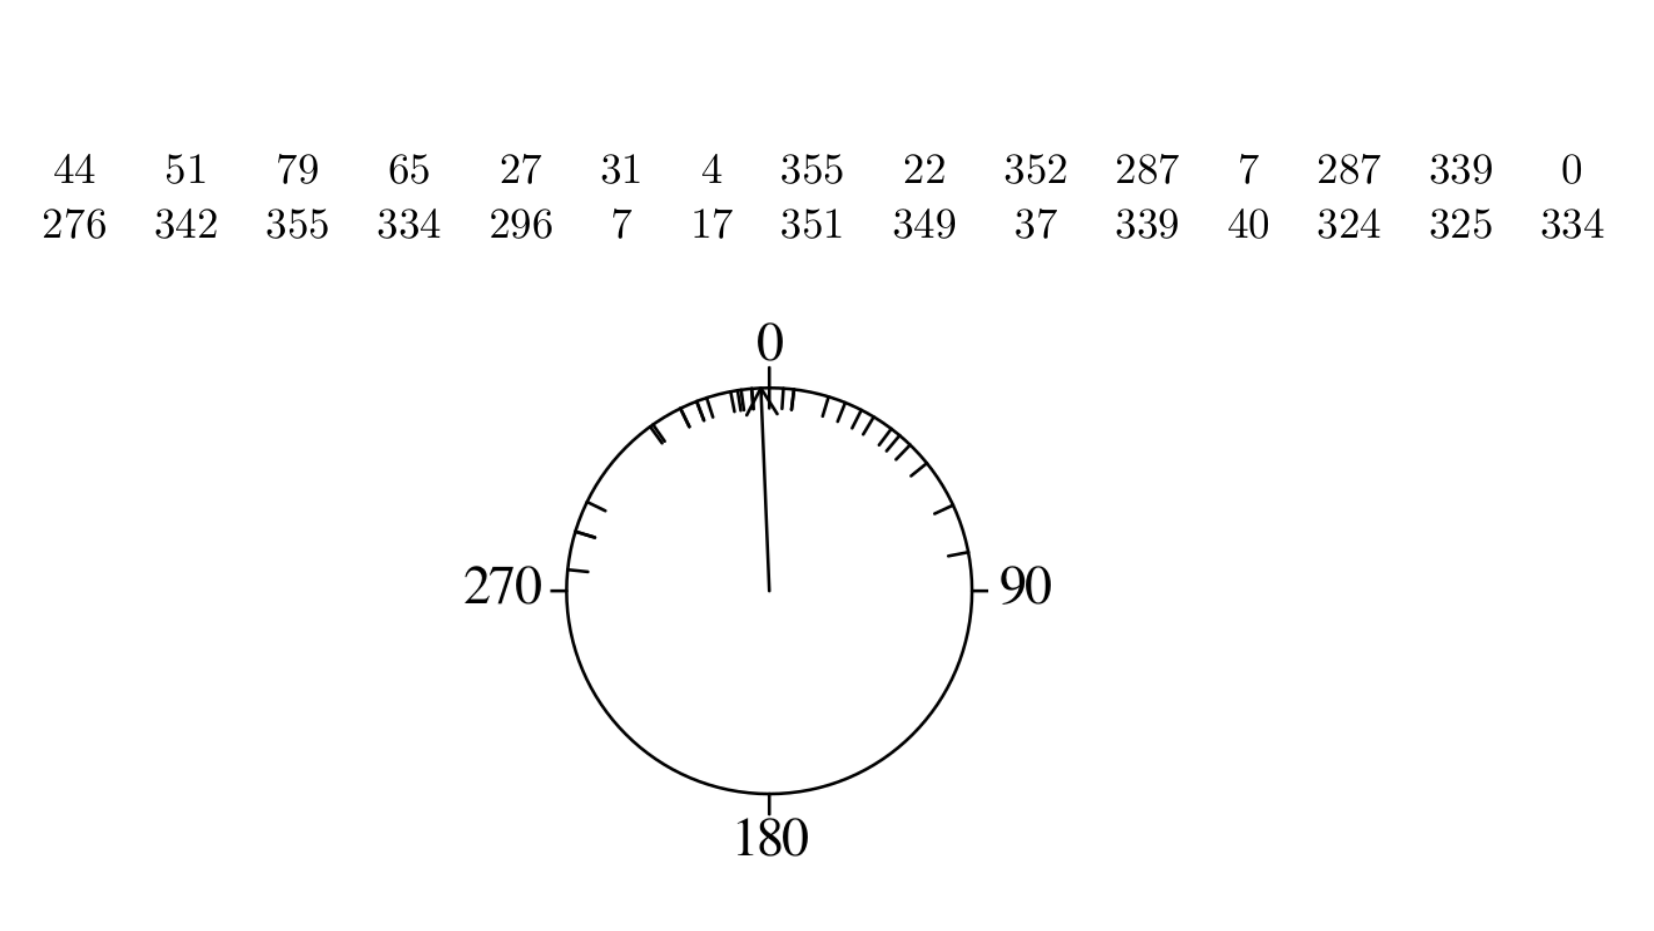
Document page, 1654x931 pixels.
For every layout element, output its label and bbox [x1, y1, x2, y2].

picture [29, 140, 1625, 254]
picture [451, 310, 1061, 873]
